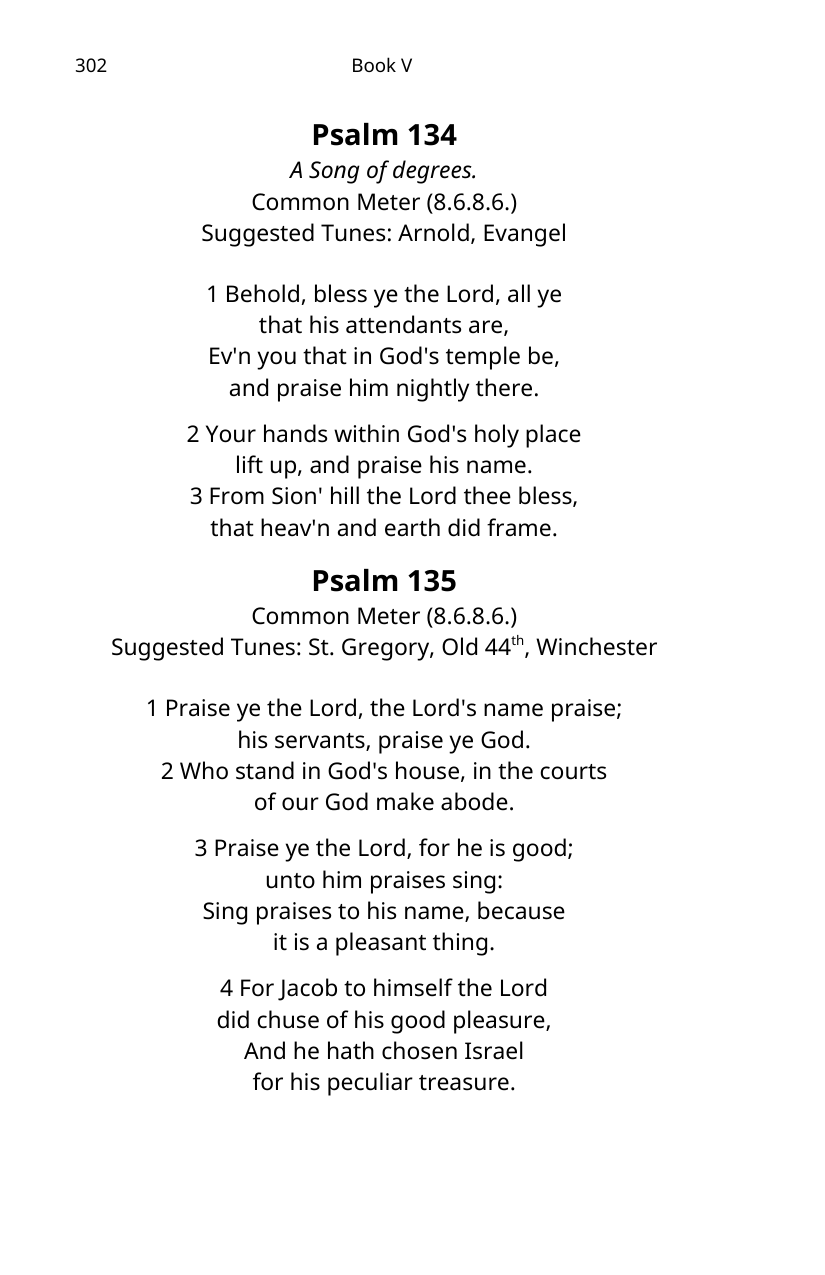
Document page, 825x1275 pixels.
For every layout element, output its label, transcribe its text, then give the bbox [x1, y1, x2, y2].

subtitle Psalm 134 [75, 112, 693, 154]
text 1 Praise ye the Lord, the Lord's name praise; his servants, praise ye God. 2 Who stand in God's house, in the courts of our God make abode. [75, 692, 693, 817]
subtitle Psalm 135 [75, 558, 693, 600]
subtitle Common Meter (8.6.8.6.) [75, 600, 693, 631]
text 3 Praise ye the Lord, for he is good; unto him praises sing: Sing praises to his name, because it is a pleasant thing. [75, 832, 693, 957]
text 4 For Jacob to himself the Lord did chuse of his good pleasure, And he hath chosen Israel for his peculiar treasure. [75, 972, 693, 1097]
text 1 Behold, bless ye the Lord, all ye that his attendants are, Ev'n you that in God's temple be, and praise him nightly there. [75, 278, 693, 403]
text Suggested Tunes: St. Gregory, Old 44th, Winchester [75, 631, 693, 662]
text 2 Your hands within God's holy place lift up, and praise his name. 3 From Sion' hill the Lord thee bless, that heav'n and earth did frame. [75, 418, 693, 543]
subtitle Common Meter (8.6.8.6.) [75, 186, 693, 217]
text A Song of degrees. [75, 154, 693, 186]
text Suggested Tunes: Arnold, Evangel [75, 217, 693, 248]
